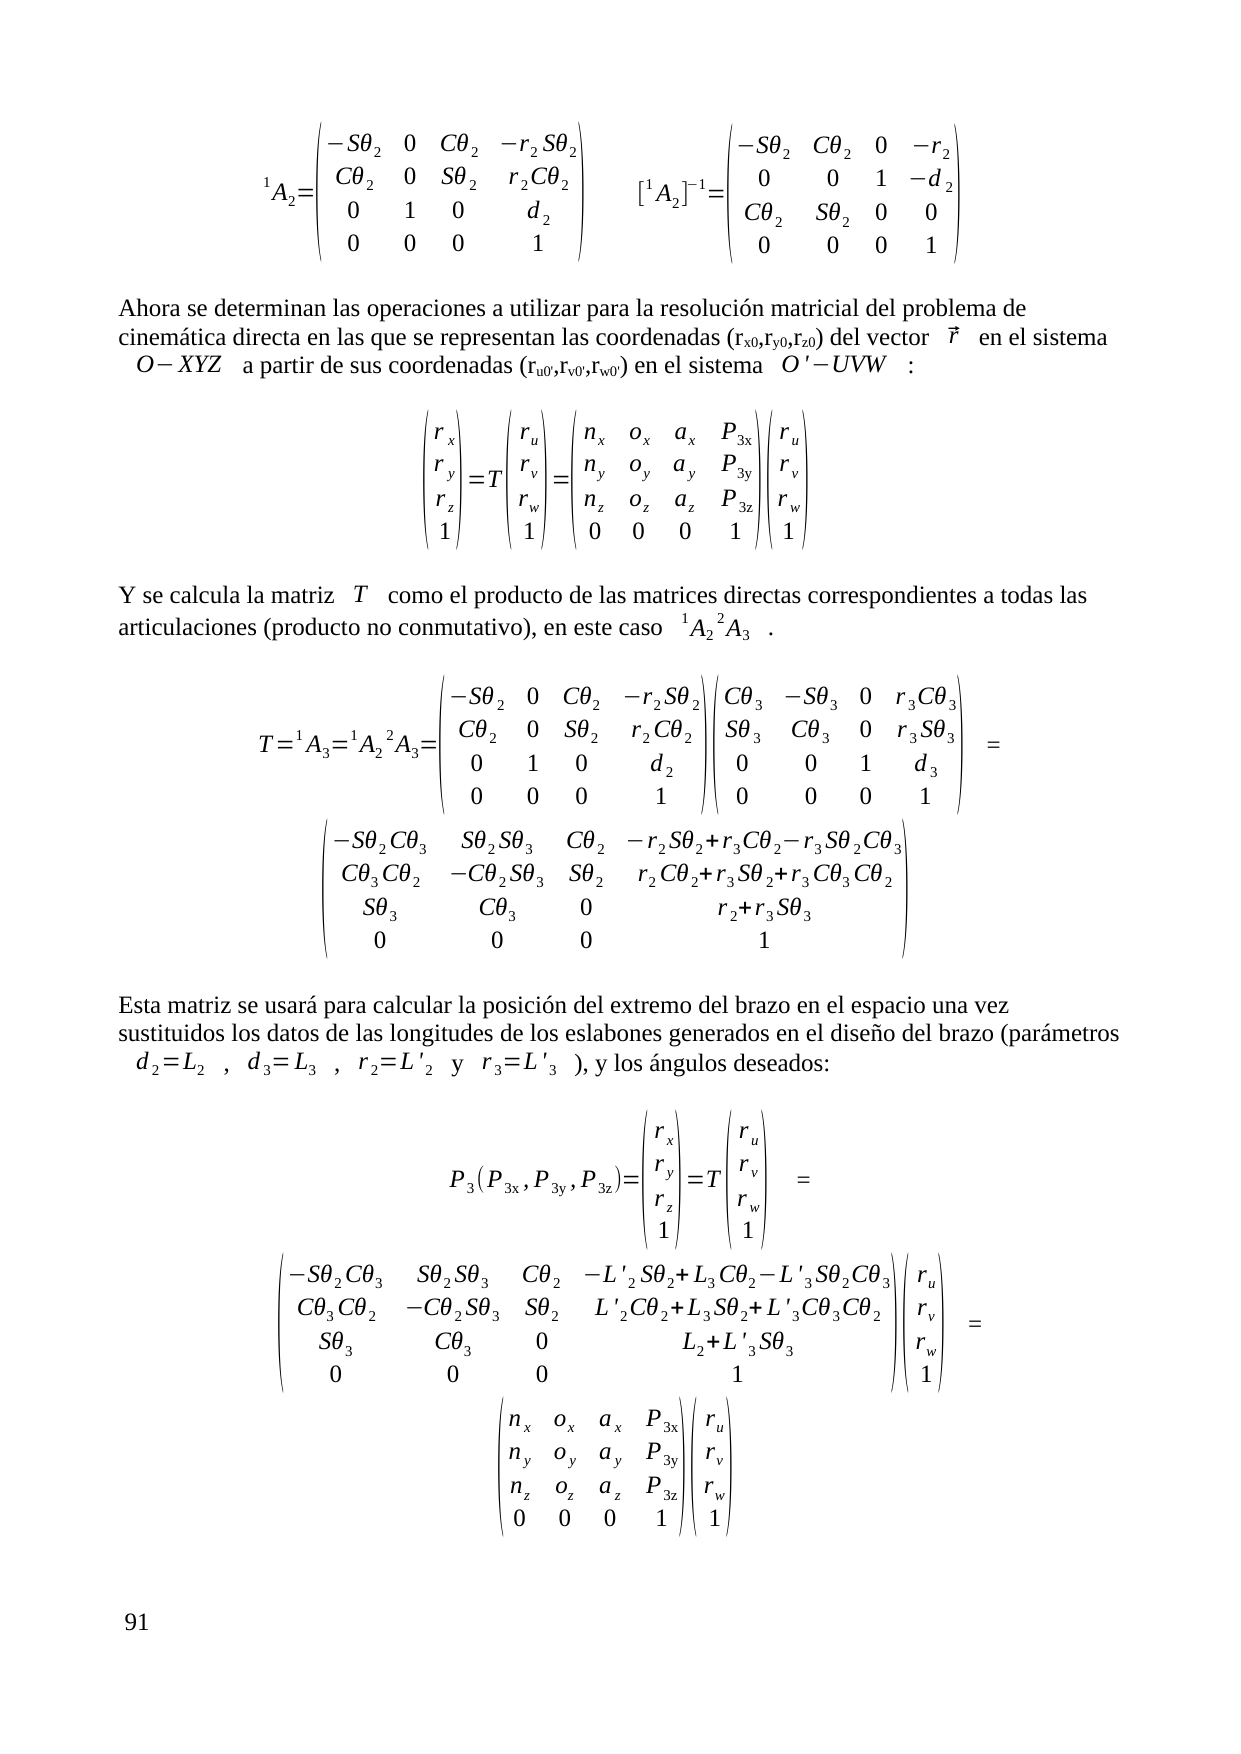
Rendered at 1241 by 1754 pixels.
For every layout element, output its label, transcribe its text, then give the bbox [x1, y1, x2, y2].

text = [118, 1251, 1122, 1395]
text Esta matriz se usará para calcular la posición del extremo del brazo en el espacio una vez sustituidos los datos de las longitudes de los eslabones generados en el diseño del brazo (parámetros ,,y), y los ángulos deseados: [118, 990, 1122, 1079]
text Y se calcula la matrizcomo el producto de las matrices directas correspondientes a todas las articulaciones (producto no conmutativo), en este caso. [118, 581, 1122, 644]
text = [118, 1107, 1122, 1251]
text = [118, 673, 1122, 817]
text Ahora se determinan las operaciones a utilizar para la resolución matricial del problema de cinemática directa en las que se representan las coordenadas (rx0,ry0,rz0) del vectoren el sistemaa partir de sus coordenadas (ru0',rv0',rw0') en el sistema: [118, 293, 1122, 379]
